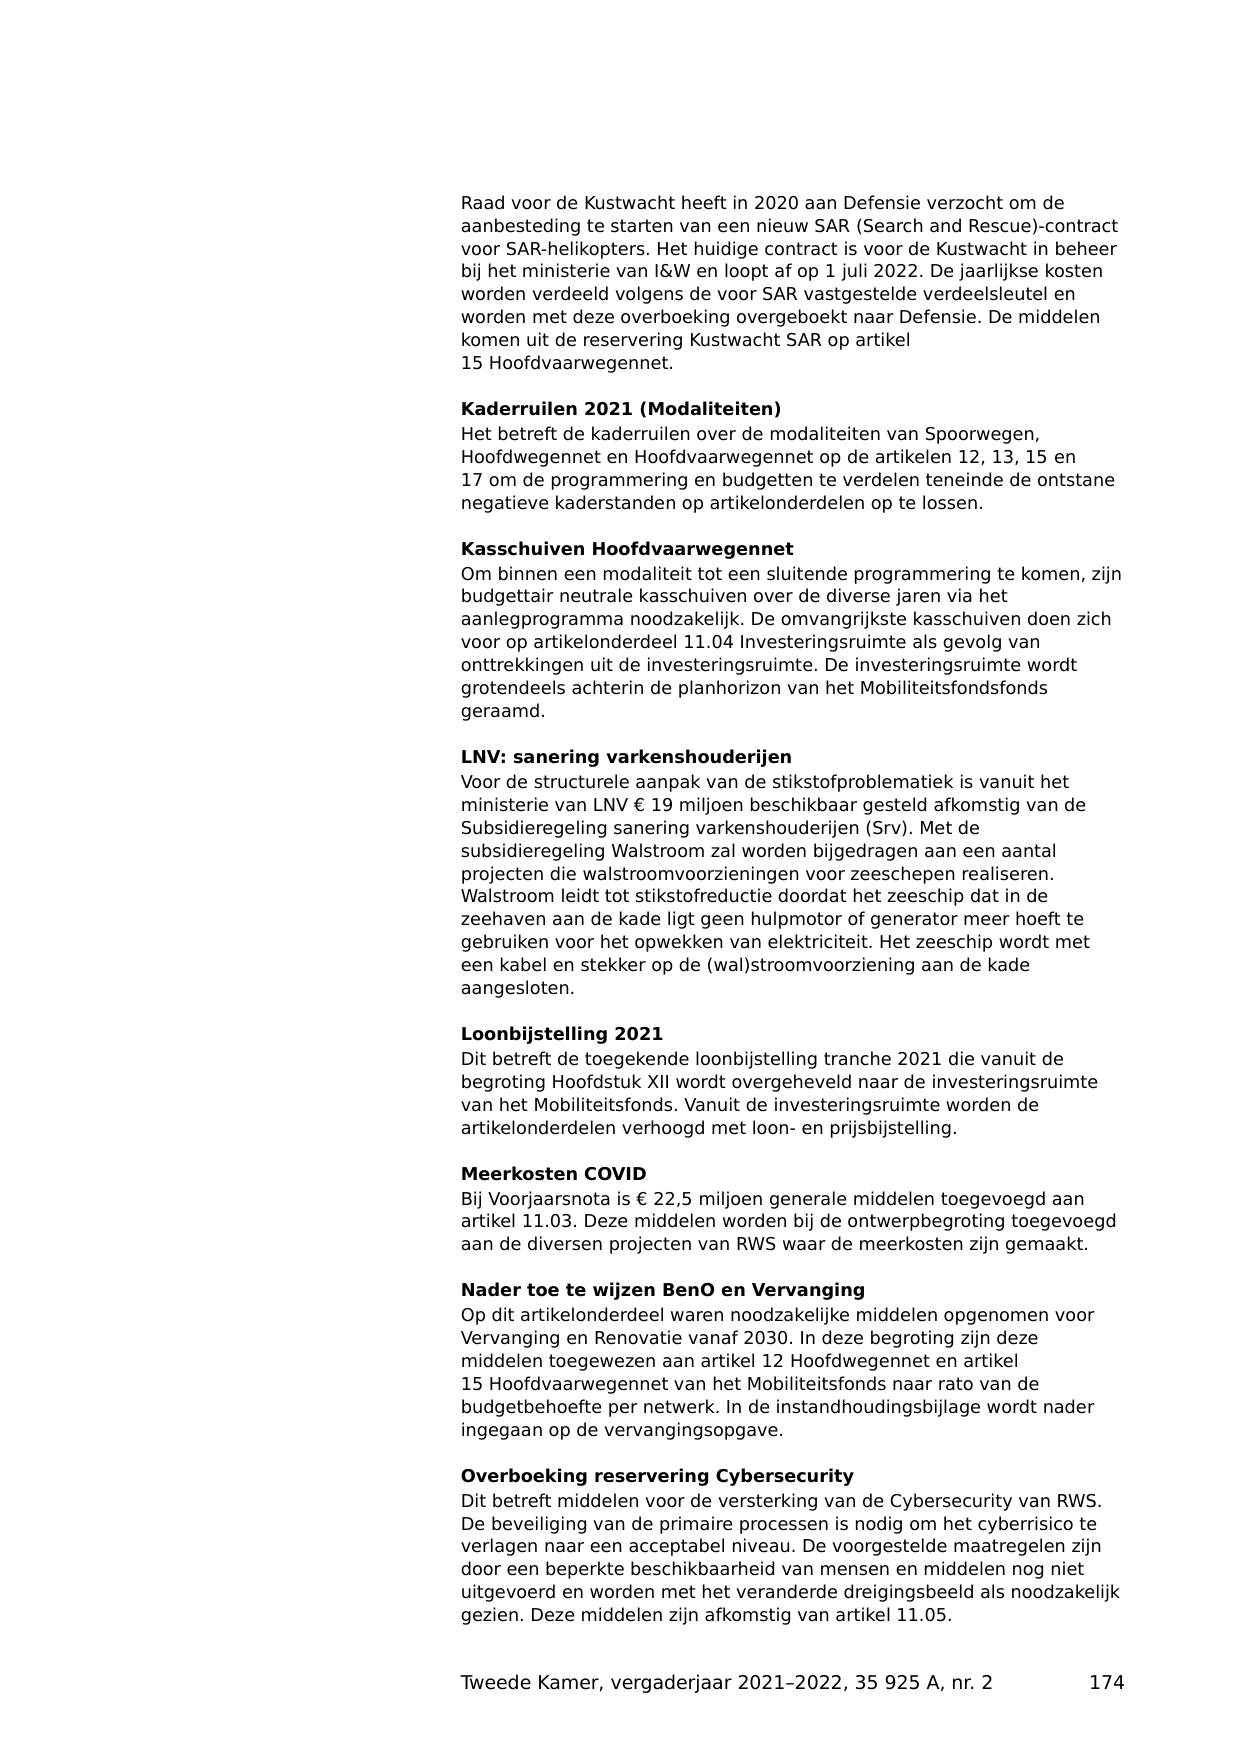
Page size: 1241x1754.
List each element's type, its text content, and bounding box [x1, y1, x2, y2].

text Meerkosten COVID [461, 1162, 1125, 1184]
text Kaderruilen 2021 (Modaliteiten) [461, 397, 1125, 420]
text Het betreft de kaderruilen over de modaliteiten van Spoorwegen, Hoofdwegennet en Hoofdvaarwegennet op de artikelen 12, 13, 15 en 17 om de programmering en budgetten te verdelen teneinde de ontstane negatieve kaderstanden op artikelonderdelen op te lossen. [461, 422, 1125, 514]
text Loonbijstelling 2021 [461, 1022, 1125, 1045]
text Dit betreft de toegekende loonbijstelling tranche 2021 die vanuit de begroting Hoofdstuk XII wordt overgeheveld naar de investeringsruimte van het Mobiliteitsfonds. Vanuit de investeringsruimte worden de artikelonderdelen verhoogd met loon- en prijsbijstelling. [461, 1047, 1125, 1139]
text Nader toe te wijzen BenO en Vervanging [461, 1278, 1125, 1301]
text Op dit artikelonderdeel waren noodzakelijke middelen opgenomen voor Vervanging en Renovatie vanaf 2030. In deze begroting zijn deze middelen toegewezen aan artikel 12 Hoofdwegennet en artikel 15 Hoofdvaarwegennet van het Mobiliteitsfonds naar rato van de budgetbehoefte per netwerk. In de instandhoudingsbijlage wordt nader ingegaan op de vervangingsopgave. [461, 1303, 1125, 1441]
text Overboeking reservering Cybersecurity [461, 1464, 1125, 1487]
text Kasschuiven Hoofdvaarwegennet [461, 537, 1125, 559]
text Voor de structurele aanpak van de stikstofproblematiek is vanuit het ministerie van LNV € 19 miljoen beschikbaar gesteld afkomstig van de Subsidieregeling sanering varkenshouderijen (Srv). Met de subsidieregeling Walstroom zal worden bijgedragen aan een aantal projecten die walstroomvoorzieningen voor zeeschepen realiseren. Walstroom leidt tot stikstofreductie doordat het zeeschip dat in de zeehaven aan de kade ligt geen hulpmotor of generator meer hoeft te gebruiken voor het opwekken van elektriciteit. Het zeeschip wordt met een kabel en stekker op de (wal)stroomvoorziening aan de kade aangesloten. [461, 770, 1125, 999]
text Bij Voorjaarsnota is € 22,5 miljoen generale middelen toegevoegd aan artikel 11.03. Deze middelen worden bij de ontwerpbegroting toegevoegd aan de diversen projecten van RWS waar de meerkosten zijn gemaakt. [461, 1187, 1125, 1255]
text LNV: sanering varkenshouderijen [461, 745, 1125, 768]
text Raad voor de Kustwacht heeft in 2020 aan Defensie verzocht om de aanbesteding te starten van een nieuw SAR (Search and Rescue)-contract voor SAR-helikopters. Het huidige contract is voor de Kustwacht in beheer bij het ministerie van I&W en loopt af op 1 juli 2022. De jaarlijkse kosten worden verdeeld volgens de voor SAR vastgestelde verdeelsleutel en worden met deze overboeking overgeboekt naar Defensie. De middelen komen uit de reservering Kustwacht SAR op artikel 15 Hoofdvaarwegennet. [461, 191, 1125, 374]
text Om binnen een modaliteit tot een sluitende programmering te komen, zijn budgettair neutrale kasschuiven over de diverse jaren via het aanlegprogramma noodzakelijk. De omvangrijkste kasschuiven doen zich voor op artikelonderdeel 11.04 Investeringsruimte als gevolg van onttrekkingen uit de investeringsruimte. De investeringsruimte wordt grotendeels achterin de planhorizon van het Mobiliteitsfondsfonds geraamd. [461, 562, 1125, 722]
text Dit betreft middelen voor de versterking van de Cybersecurity van RWS. De beveiliging van de primaire processen is nodig om het cyberrisico te verlagen naar een acceptabel niveau. De voorgestelde maatregelen zijn door een beperkte beschikbaarheid van mensen en middelen nog niet uitgevoerd en worden met het veranderde dreigingsbeeld als noodzakelijk gezien. Deze middelen zijn afkomstig van artikel 11.05. [461, 1489, 1125, 1626]
